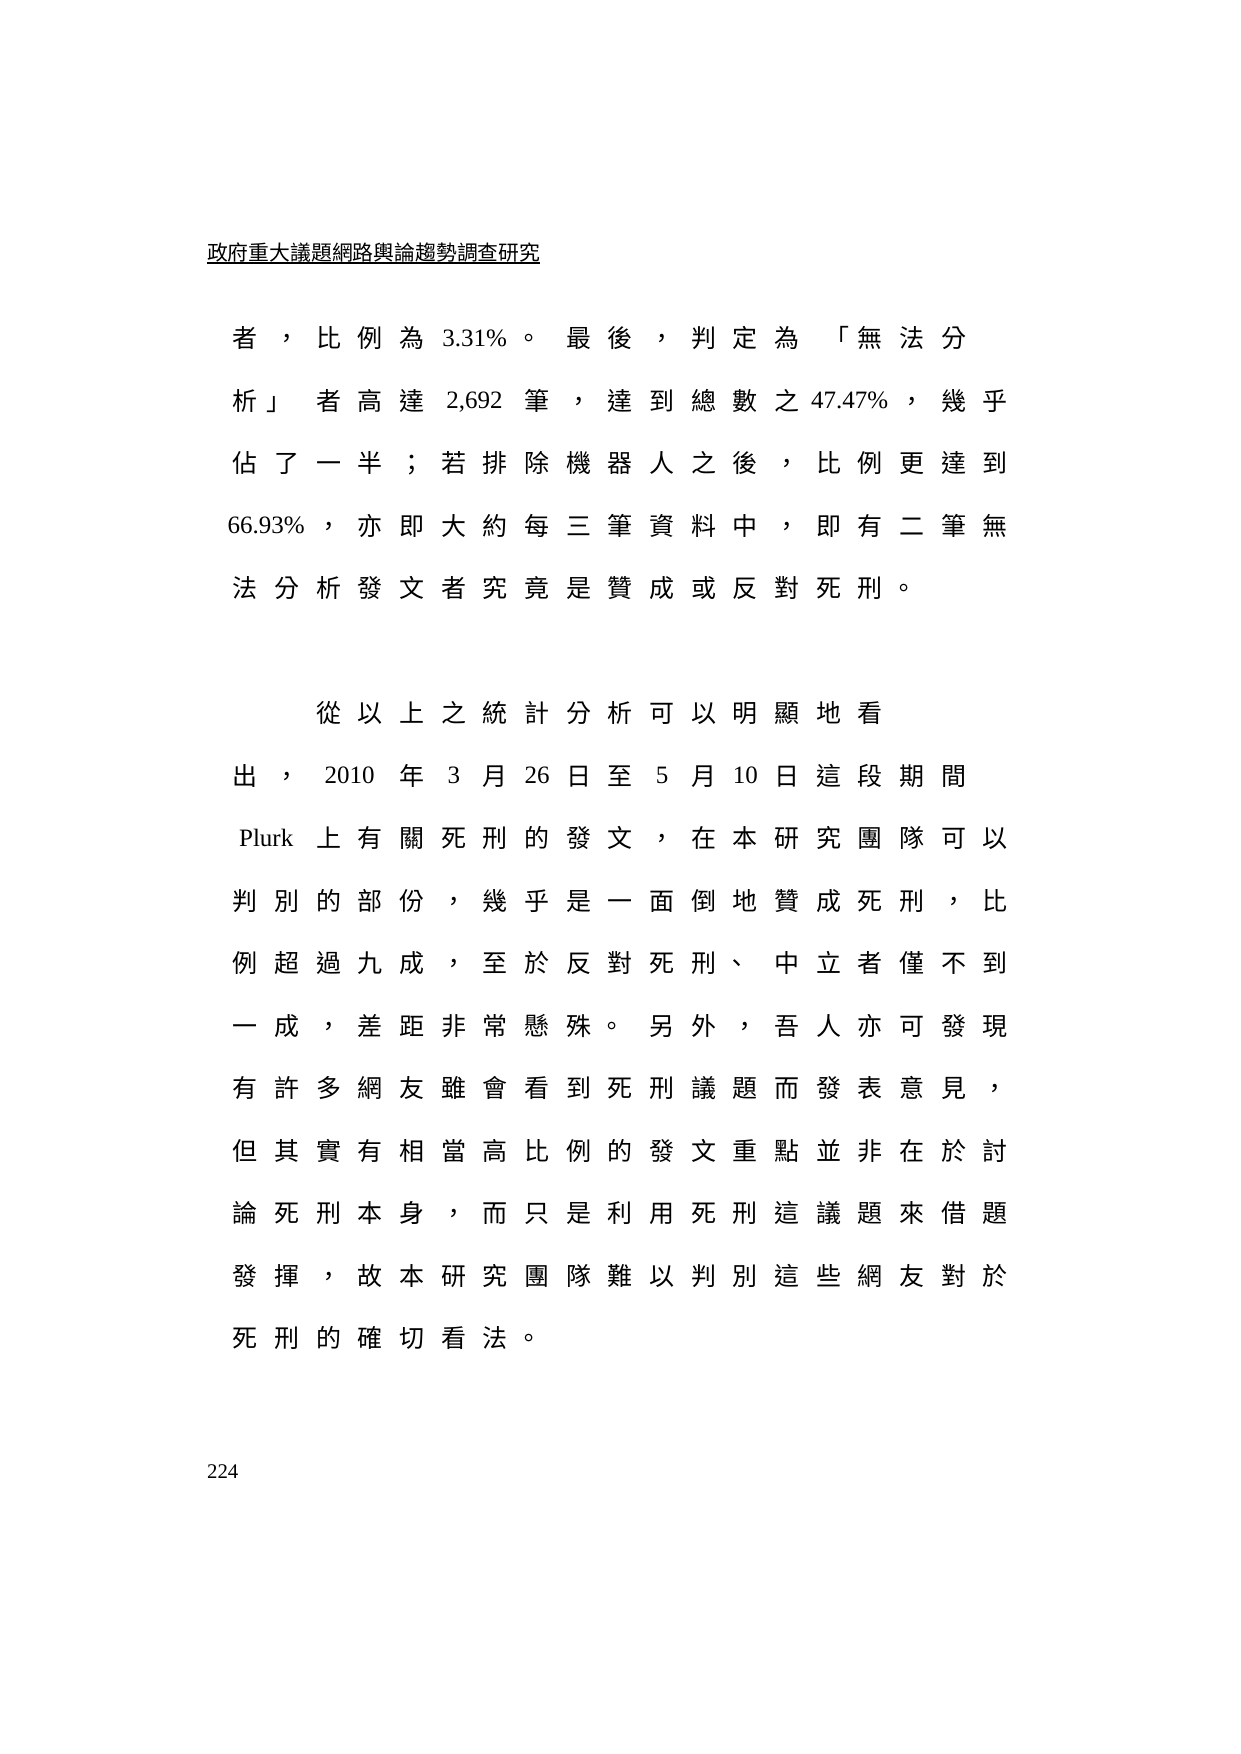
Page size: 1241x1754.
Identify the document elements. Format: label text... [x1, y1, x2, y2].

text 從以上之統計分析可以明顯地看出，2010年3月26日至5月10日這段期間Plurk上有關死刑的發文，在本研究團隊可以判別的部份，幾乎是一面倒地贊成死刑，比例超過九成，至於反對死刑、中立者僅不到一成，差距非常懸殊。另外，吾人亦可發現有許多網友雖會看到死刑議題而發表意見，但其實有相當高比例的發文重點並非在於討論死刑本身，而只是利用死刑這議題來借題發揮，故本研究團隊難以判別這些網友對於死刑的確切看法。 [224, 670, 1016, 1358]
text 者，比例為3.31%。最後，判定為「無法分析」者高達2,692筆，達到總數之47.47%，幾乎佔了一半；若排除機器人之後，比例更達到66.93%，亦即大約每三筆資料中，即有二筆無法分析發文者究竟是贊成或反對死刑。 [224, 295, 1016, 608]
